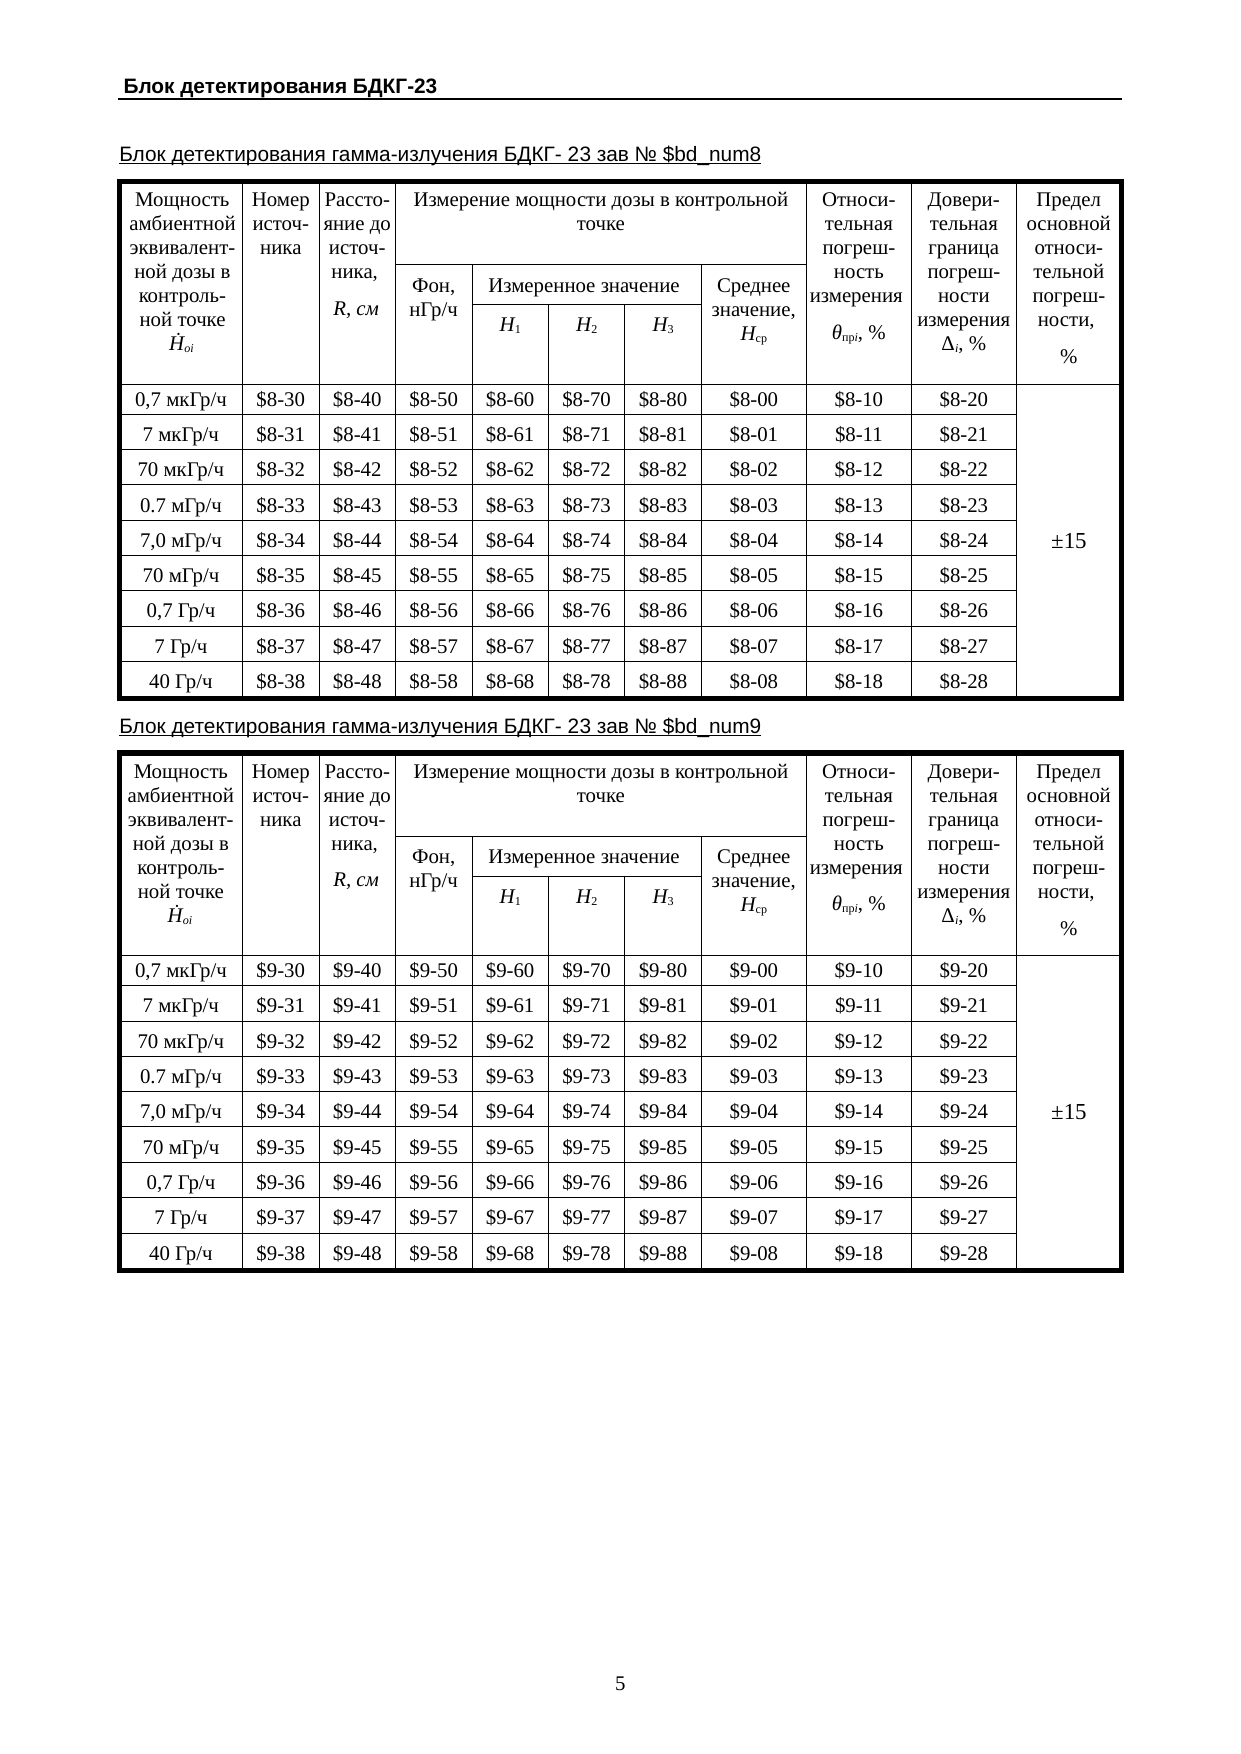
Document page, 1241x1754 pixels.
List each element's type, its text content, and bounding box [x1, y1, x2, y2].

table_cell $8-61 [473, 415, 548, 449]
table_cell $8-76 [549, 591, 624, 626]
table_cell $9-61 [473, 986, 548, 1021]
table_header Блок детектирования гамма-излучения БДКГ- 23 зав № $bd_num8 [119, 130, 1121, 179]
table_cell 7 Гр/ч [122, 1198, 242, 1232]
table_cell ±15 [1017, 385, 1119, 696]
table_cell $8-30 [243, 385, 319, 414]
table_cell $9-16 [807, 1163, 911, 1197]
table_cell $8-45 [320, 556, 395, 590]
table_cell $8-82 [625, 450, 701, 484]
table_cell $9-46 [320, 1163, 395, 1197]
table_cell $9-58 [396, 1234, 472, 1268]
table_cell $8-77 [549, 627, 624, 661]
table_cell $9-73 [549, 1057, 624, 1091]
table_cell $8-56 [396, 591, 472, 626]
table_cell $9-42 [320, 1022, 395, 1056]
table_cell $8-84 [625, 521, 701, 555]
table_cell $8-80 [625, 385, 701, 414]
table_cell $9-36 [243, 1163, 319, 1197]
table_cell $9-34 [243, 1092, 319, 1126]
table_cell $9-63 [473, 1057, 548, 1091]
table_cell H2 [549, 877, 624, 955]
table_cell $9-85 [625, 1127, 701, 1162]
table_cell Мощность амбиентной эквивалент-ной дозы в контроль-ной точке Ḣoi [122, 756, 242, 955]
table_cell $8-33 [243, 485, 319, 519]
table_cell $9-31 [243, 986, 319, 1021]
table_cell $9-81 [625, 986, 701, 1021]
table_cell $9-54 [396, 1092, 472, 1126]
table_cell $8-41 [320, 415, 395, 449]
table_cell $9-03 [702, 1057, 806, 1091]
table_cell $9-60 [473, 956, 548, 985]
table_cell Измерение мощности дозы в контрольной точке [396, 756, 806, 836]
table_cell H2 [549, 305, 624, 383]
table_cell $9-45 [320, 1127, 395, 1162]
table_cell H1 [473, 305, 548, 383]
table_cell $8-24 [912, 521, 1016, 555]
table_cell $8-00 [702, 385, 806, 414]
table_cell $8-36 [243, 591, 319, 626]
table_cell $9-33 [243, 1057, 319, 1091]
table_cell Рассто-яние до источ-ника, R, см [320, 756, 395, 955]
table_cell $9-57 [396, 1198, 472, 1232]
table_cell ±15 [1017, 956, 1119, 1268]
table_cell $8-01 [702, 415, 806, 449]
table_cell 0,7 мкГр/ч [122, 956, 242, 985]
table_cell Измеренное значение [473, 837, 701, 876]
table_cell $9-17 [807, 1198, 911, 1232]
table_cell 7 Гр/ч [122, 627, 242, 661]
table_cell $9-14 [807, 1092, 911, 1126]
table_cell $9-76 [549, 1163, 624, 1197]
table_cell $8-50 [396, 385, 472, 414]
table_cell $9-10 [807, 956, 911, 985]
table_cell $9-30 [243, 956, 319, 985]
table_cell $8-38 [243, 662, 319, 696]
table_cell $9-66 [473, 1163, 548, 1197]
table_cell $8-85 [625, 556, 701, 590]
table_cell $8-04 [702, 521, 806, 555]
table_cell $8-66 [473, 591, 548, 626]
table_cell Рассто-яние до источ-ника, R, см [320, 184, 395, 383]
table_cell $9-20 [912, 956, 1016, 985]
table_cell $8-81 [625, 415, 701, 449]
table_cell $9-47 [320, 1198, 395, 1232]
table_cell $8-53 [396, 485, 472, 519]
table_cell $8-68 [473, 662, 548, 696]
table_cell $9-86 [625, 1163, 701, 1197]
table_cell $9-84 [625, 1092, 701, 1126]
table_cell $8-03 [702, 485, 806, 519]
table_cell $8-44 [320, 521, 395, 555]
table_cell $9-83 [625, 1057, 701, 1091]
table_cell $9-53 [396, 1057, 472, 1091]
table_cell Относи-тельная погреш-ность измерения θпрi, % [807, 184, 911, 383]
table_cell $9-35 [243, 1127, 319, 1162]
table_cell 7,0 мГр/ч [122, 521, 242, 555]
table_cell $9-41 [320, 986, 395, 1021]
table_cell H1 [473, 877, 548, 955]
table_cell $9-40 [320, 956, 395, 985]
table_cell 40 Гр/ч [122, 1234, 242, 1268]
table_cell $8-32 [243, 450, 319, 484]
table_cell $8-57 [396, 627, 472, 661]
table_cell $9-56 [396, 1163, 472, 1197]
table_cell $8-58 [396, 662, 472, 696]
table_cell 70 мГр/ч [122, 556, 242, 590]
table_cell $8-64 [473, 521, 548, 555]
table_cell $8-46 [320, 591, 395, 626]
table_cell $8-48 [320, 662, 395, 696]
table_cell Измерение мощности дозы в контрольной точке [396, 184, 806, 264]
table_cell $9-12 [807, 1022, 911, 1056]
table_cell Относи-тельная погреш-ность измерения θпрi, % [807, 756, 911, 955]
table_cell $9-48 [320, 1234, 395, 1268]
table_cell $9-04 [702, 1092, 806, 1126]
table_cell $8-88 [625, 662, 701, 696]
table_cell $9-00 [702, 956, 806, 985]
table_cell Среднее значение, Hср [702, 837, 806, 955]
table_cell $9-23 [912, 1057, 1016, 1091]
table_cell $8-63 [473, 485, 548, 519]
table_cell $9-78 [549, 1234, 624, 1268]
table_cell 0,7 Гр/ч [122, 591, 242, 626]
table_cell $9-88 [625, 1234, 701, 1268]
table_cell $9-27 [912, 1198, 1016, 1232]
table_cell Номер источ-ника [243, 756, 319, 955]
table_cell $8-27 [912, 627, 1016, 661]
table_cell $8-55 [396, 556, 472, 590]
table_cell $9-21 [912, 986, 1016, 1021]
table_cell $9-24 [912, 1092, 1016, 1126]
table_cell 0.7 мГр/ч [122, 1057, 242, 1091]
table_cell $9-32 [243, 1022, 319, 1056]
table_cell $9-55 [396, 1127, 472, 1162]
table_cell $8-22 [912, 450, 1016, 484]
table_cell $9-68 [473, 1234, 548, 1268]
table_cell $8-14 [807, 521, 911, 555]
table_cell $9-37 [243, 1198, 319, 1232]
table_cell $9-05 [702, 1127, 806, 1162]
table_cell 70 мкГр/ч [122, 450, 242, 484]
table_cell $9-62 [473, 1022, 548, 1056]
table_cell 0,7 мкГр/ч [122, 385, 242, 414]
table_cell $9-75 [549, 1127, 624, 1162]
table_cell $8-62 [473, 450, 548, 484]
table_cell $8-28 [912, 662, 1016, 696]
table_cell $8-07 [702, 627, 806, 661]
table_cell $9-67 [473, 1198, 548, 1232]
table_cell Довери-тельная граница погреш-ности измерения Δi, % [912, 184, 1016, 383]
table_cell $9-50 [396, 956, 472, 985]
table_cell $8-78 [549, 662, 624, 696]
table_cell $8-54 [396, 521, 472, 555]
table_cell $8-87 [625, 627, 701, 661]
table_cell 7 мкГр/ч [122, 415, 242, 449]
table_cell $8-83 [625, 485, 701, 519]
table_cell $9-38 [243, 1234, 319, 1268]
table_cell $8-71 [549, 415, 624, 449]
table_cell 7 мкГр/ч [122, 986, 242, 1021]
table_cell $9-08 [702, 1234, 806, 1268]
table_cell $8-26 [912, 591, 1016, 626]
table_cell $9-15 [807, 1127, 911, 1162]
table_cell $8-06 [702, 591, 806, 626]
table_cell Предел основной относи-тельной погреш-ности, % [1017, 184, 1119, 383]
table_cell Довери-тельная граница погреш-ности измерения Δi, % [912, 756, 1016, 955]
table_cell $8-65 [473, 556, 548, 590]
table_cell 40 Гр/ч [122, 662, 242, 696]
table_cell $9-64 [473, 1092, 548, 1126]
table_cell $8-74 [549, 521, 624, 555]
table_header Блок детектирования гамма-излучения БДКГ- 23 зав № $bd_num9 [119, 701, 1121, 750]
table_cell $8-02 [702, 450, 806, 484]
table_cell $8-60 [473, 385, 548, 414]
table_cell $8-17 [807, 627, 911, 661]
table_cell $8-05 [702, 556, 806, 590]
table_cell $8-67 [473, 627, 548, 661]
table_cell $8-75 [549, 556, 624, 590]
table_cell $8-40 [320, 385, 395, 414]
table_cell H3 [625, 305, 701, 383]
table_cell Фон, нГр/ч [396, 265, 472, 383]
table_cell $8-11 [807, 415, 911, 449]
table_cell $8-16 [807, 591, 911, 626]
table_cell $8-72 [549, 450, 624, 484]
table_cell $9-01 [702, 986, 806, 1021]
table_cell 70 мГр/ч [122, 1127, 242, 1162]
table_cell $9-87 [625, 1198, 701, 1232]
table_cell Мощность амбиентной эквивалент-ной дозы в контроль-ной точке Ḣoi [122, 184, 242, 383]
table_cell $9-51 [396, 986, 472, 1021]
table_cell Номер источ-ника [243, 184, 319, 383]
table_cell $9-18 [807, 1234, 911, 1268]
table_cell $9-77 [549, 1198, 624, 1232]
table_cell Измеренное значение [473, 265, 701, 304]
table_cell $8-31 [243, 415, 319, 449]
table_cell Среднее значение, Hср [702, 265, 806, 383]
table_cell $8-08 [702, 662, 806, 696]
table_cell $8-52 [396, 450, 472, 484]
table_cell $9-43 [320, 1057, 395, 1091]
table_cell $8-34 [243, 521, 319, 555]
table_cell $9-26 [912, 1163, 1016, 1197]
table_cell Фон, нГр/ч [396, 837, 472, 955]
table_cell H3 [625, 877, 701, 955]
table_cell $8-10 [807, 385, 911, 414]
table_cell $8-42 [320, 450, 395, 484]
table_cell $9-82 [625, 1022, 701, 1056]
table_cell $8-20 [912, 385, 1016, 414]
table_cell $9-25 [912, 1127, 1016, 1162]
table_cell $8-21 [912, 415, 1016, 449]
table_cell $9-28 [912, 1234, 1016, 1268]
table_cell $9-72 [549, 1022, 624, 1056]
table_cell $8-25 [912, 556, 1016, 590]
table_cell $9-65 [473, 1127, 548, 1162]
table_cell $8-47 [320, 627, 395, 661]
table_cell $9-52 [396, 1022, 472, 1056]
table_cell Предел основной относи-тельной погреш-ности, % [1017, 756, 1119, 955]
table_cell 0.7 мГр/ч [122, 485, 242, 519]
table_cell $8-12 [807, 450, 911, 484]
table_cell $8-37 [243, 627, 319, 661]
table_cell $8-73 [549, 485, 624, 519]
table_cell $8-15 [807, 556, 911, 590]
table_cell $8-70 [549, 385, 624, 414]
table_cell $9-70 [549, 956, 624, 985]
table_cell $8-43 [320, 485, 395, 519]
table_cell $8-13 [807, 485, 911, 519]
table_cell $8-51 [396, 415, 472, 449]
table_cell $8-35 [243, 556, 319, 590]
table_cell $9-11 [807, 986, 911, 1021]
table_cell 7,0 мГр/ч [122, 1092, 242, 1126]
table_cell $9-22 [912, 1022, 1016, 1056]
table_cell $9-02 [702, 1022, 806, 1056]
table_cell $9-71 [549, 986, 624, 1021]
table_cell $9-13 [807, 1057, 911, 1091]
table_cell 70 мкГр/ч [122, 1022, 242, 1056]
table_cell $9-74 [549, 1092, 624, 1126]
table_cell $9-80 [625, 956, 701, 985]
table_cell $8-86 [625, 591, 701, 626]
table_cell $9-07 [702, 1198, 806, 1232]
table_cell $9-44 [320, 1092, 395, 1126]
table_cell 0,7 Гр/ч [122, 1163, 242, 1197]
table_cell $8-23 [912, 485, 1016, 519]
table_cell $8-18 [807, 662, 911, 696]
table_cell $9-06 [702, 1163, 806, 1197]
